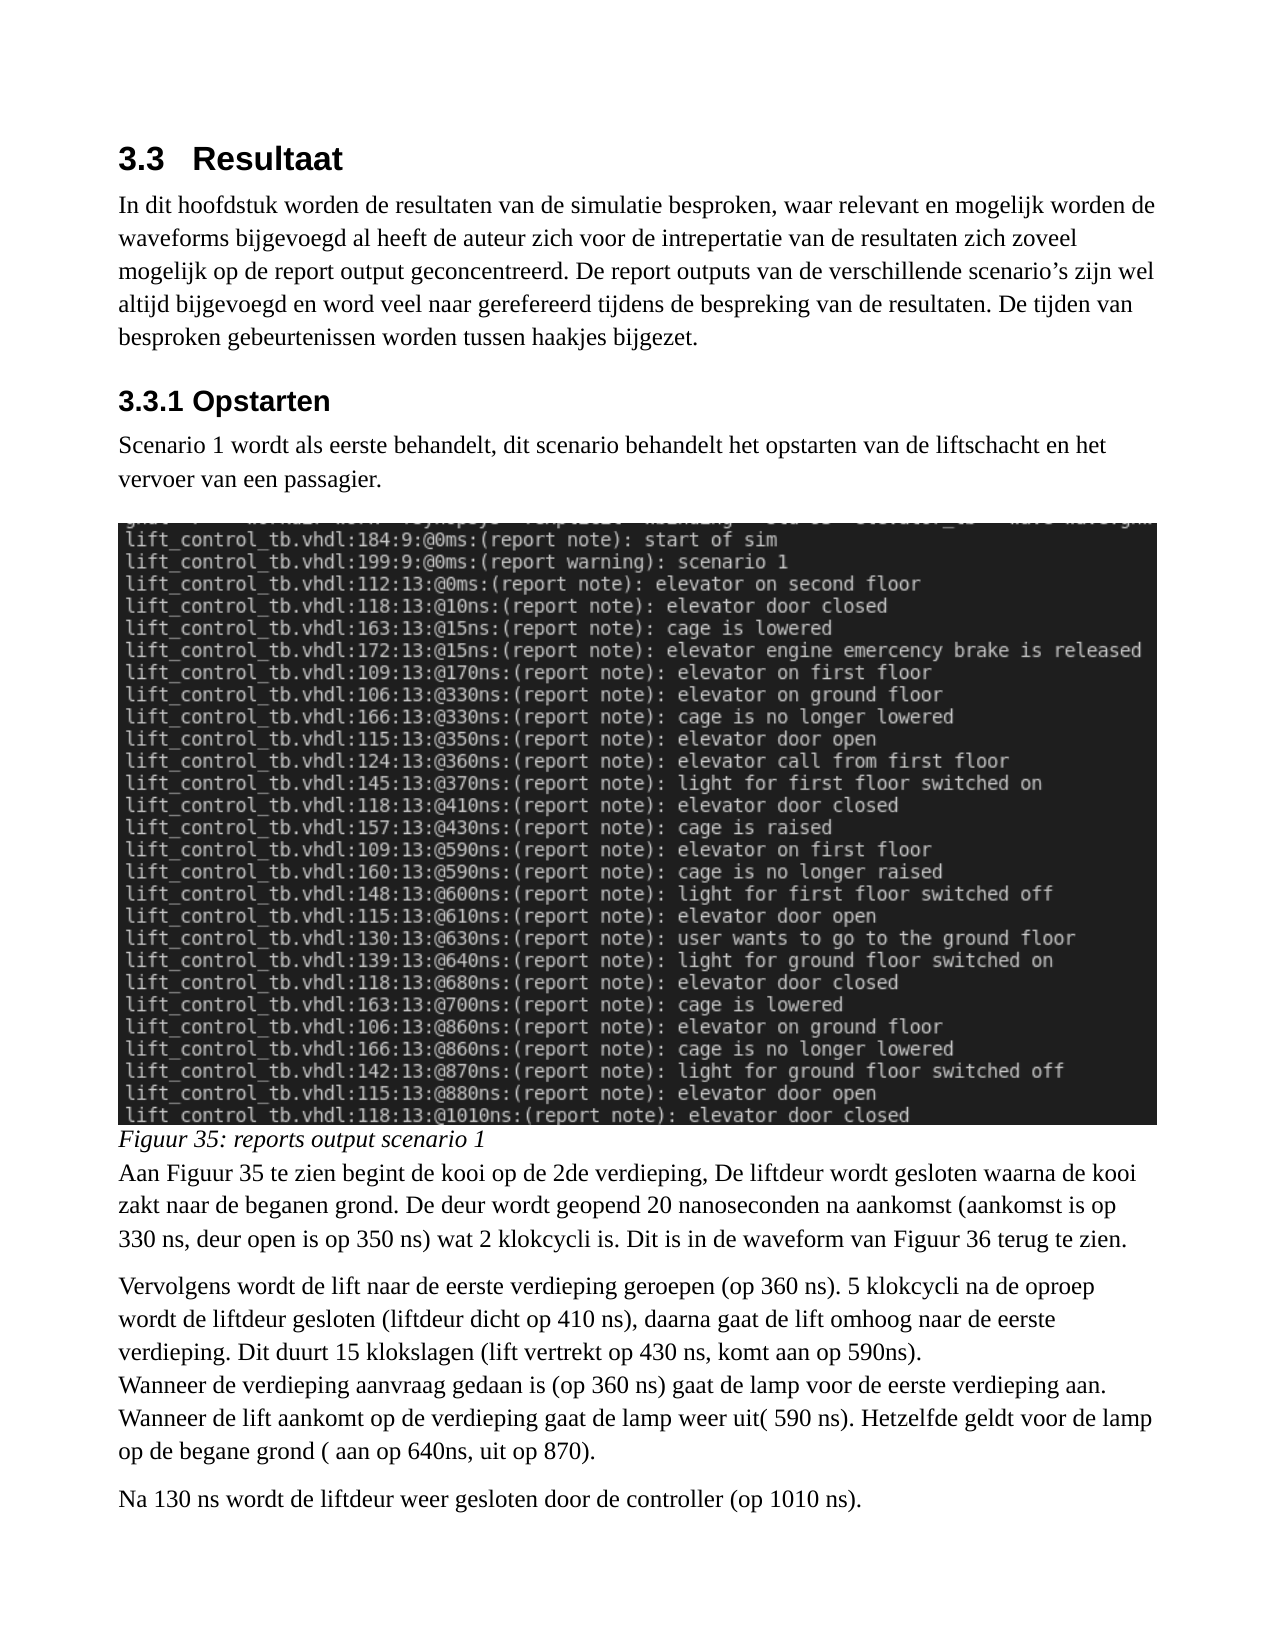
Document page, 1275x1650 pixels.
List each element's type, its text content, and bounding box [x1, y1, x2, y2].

text Vervolgens wordt de lift naar de eerste verdieping geroepen (op 360 ns). 5 klokcycli na de oproep wordt de liftdeur gesloten (liftdeur dicht op 410 ns), daarna gaat de lift omhoog naar de eerste verdieping. Dit duurt 15 klokslagen (lift vertrekt op 430 ns, komt aan op 590ns). Wanneer de verdieping aanvraag gedaan is (op 360 ns) gaat de lamp voor de eerste verdieping aan. Wanneer de lift aankomt op de verdieping gaat de lamp weer uit( 590 ns). Hetzelfde geldt voor de lamp op de begane grond ( aan op 640ns, uit op 870). [118, 1271, 1157, 1465]
picture [118, 523, 1157, 1125]
text Scenario 1 wordt als eerste behandelt, dit scenario behandelt het opstarten van de liftschacht en het vervoer van een passagier. [118, 431, 1157, 492]
text Na 130 ns wordt de liftdeur weer gesloten door de controller (op 1010 ns). [118, 1484, 1157, 1513]
subtitle Resultaat [118, 139, 1157, 178]
text [118, 511, 1157, 523]
text In dit hoofdstuk worden de resultaten van de simulatie besproken, waar relevant en mogelijk worden de waveforms bijgevoegd al heeft de auteur zich voor de intrepertatie van de resultaten zich zoveel mogelijk op de report output geconcentreerd. De report outputs van de verschillende scenario’s zijn wel altijd bijgevoegd en word veel naar gerefereerd tijdens de bespreking van de resultaten. De tijden van besproken gebeurtenissen worden tussen haakjes bijgezet. [118, 190, 1157, 351]
text Aan Figuur 35 te zien begint de kooi op de 2de verdieping, De liftdeur wordt gesloten waarna de kooi zakt naar de beganen grond. De deur wordt geopend 20 nanoseconden na aankomst (aankomst is op 330 ns, deur open is op 350 ns) wat 2 klokcycli is. Dit is in de waveform van Figuur 36 terug te zien. [118, 1153, 1157, 1252]
text Figuur 35: reports output scenario 1 [118, 1125, 1157, 1153]
subtitle Opstarten [118, 384, 1157, 418]
